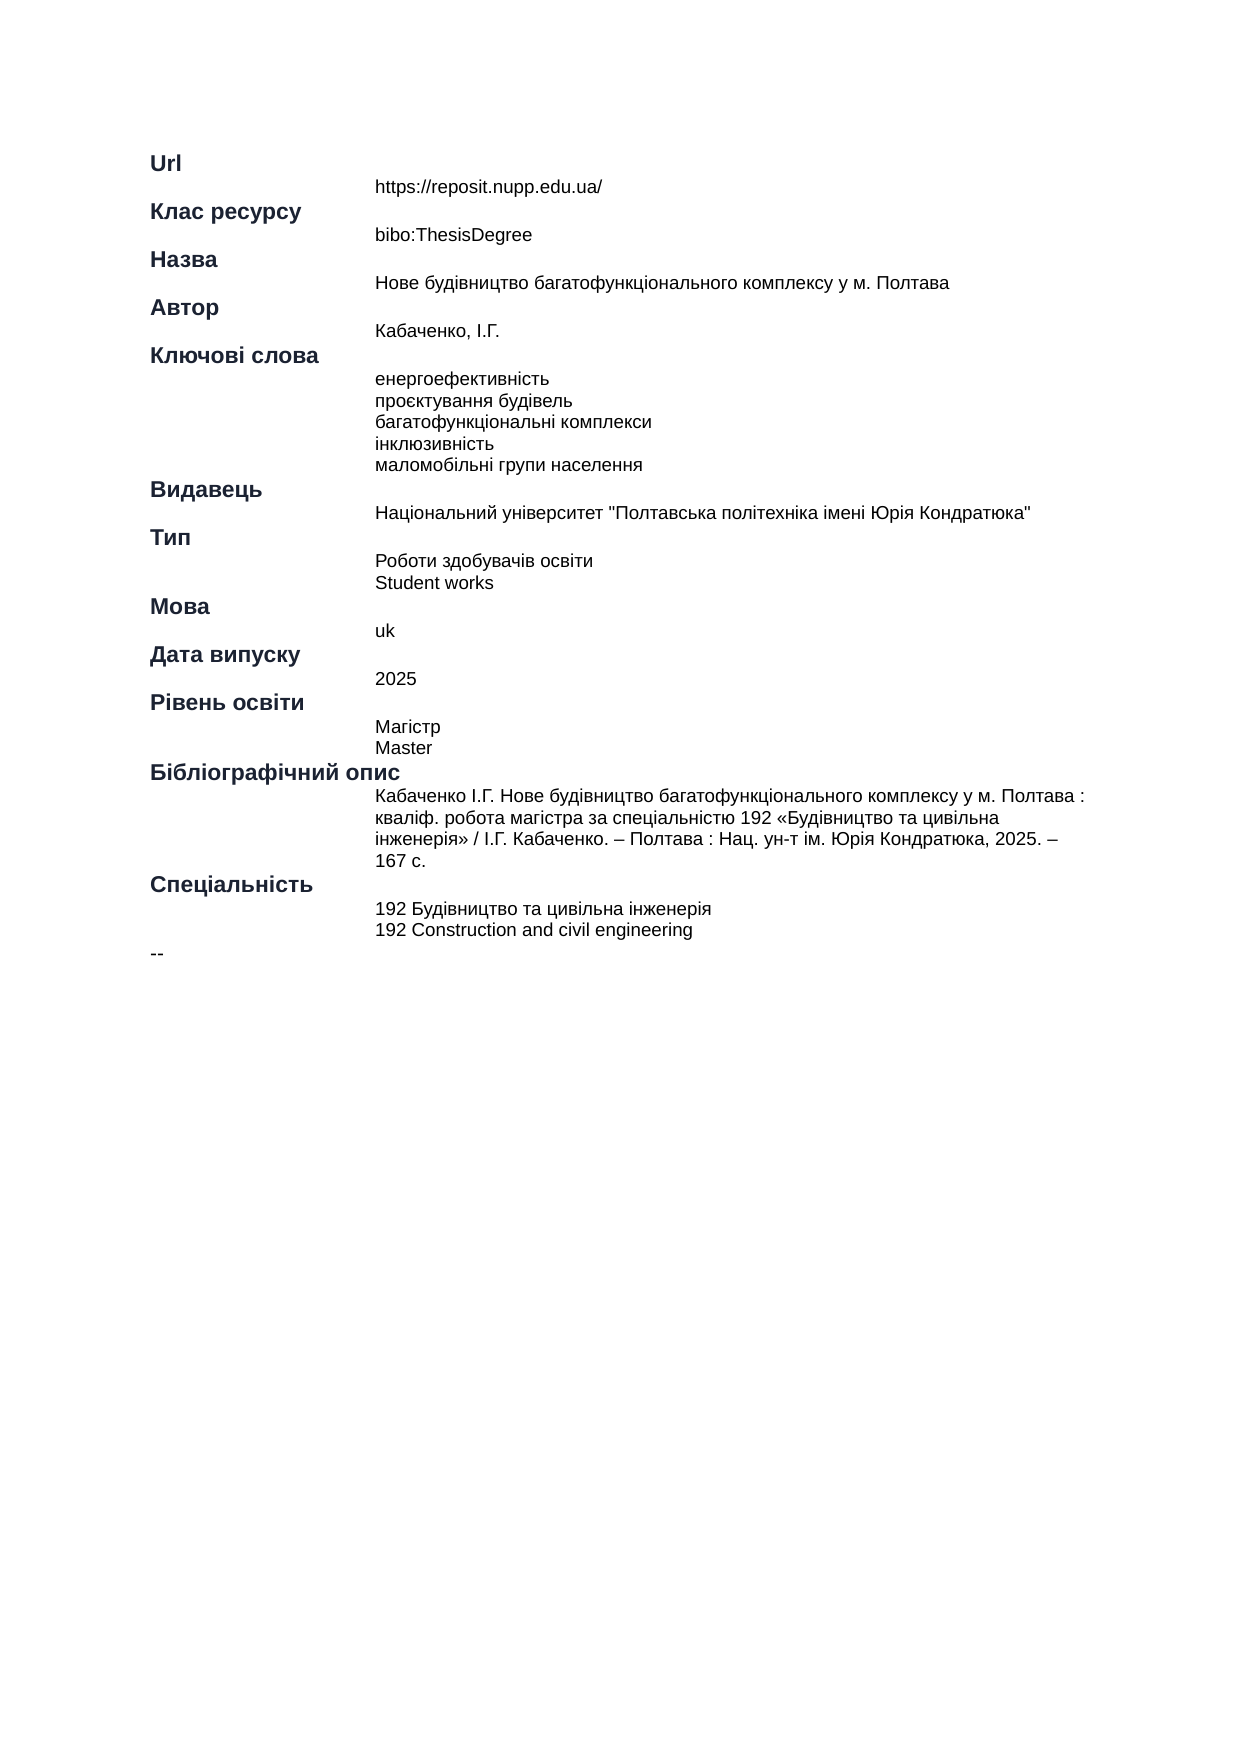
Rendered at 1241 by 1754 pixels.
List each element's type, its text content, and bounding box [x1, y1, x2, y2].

text 2025 [375, 667, 1090, 689]
text Клас ресурсу [150, 198, 1090, 224]
text Кабаченко, І.Г. [375, 320, 1090, 342]
text Тип [150, 524, 1090, 550]
text Національний університет "Полтавська політехніка імені Юрія Кондратюка" [375, 502, 1090, 524]
text маломобільні групи населення [375, 454, 1090, 476]
text Master [375, 737, 1090, 758]
text Магістр [375, 715, 1090, 737]
text 192 Construction and civil engineering [375, 919, 1090, 941]
text Видавець [150, 476, 1090, 502]
text -- [150, 941, 1090, 964]
text Нове будівництво багатофункціонального комплексу у м. Полтава [375, 272, 1090, 294]
text Ключові слова [150, 342, 1090, 368]
text bibo:ThesisDegree [375, 224, 1090, 246]
text Спеціальність [150, 871, 1090, 897]
text Кабаченко І.Г. Нове будівництво багатофункціонального комплексу у м. Полтава : кваліф. робота магістра за спеціальністю 192 «Будівництво та цивільна інженерія» / І.Г. Кабаченко. – Полтава : Нац. ун-т ім. Юрія Кондратюка, 2025. – 167 с. [375, 785, 1090, 871]
text Роботи здобувачів освіти [375, 550, 1090, 572]
text енергоефективність [375, 368, 1090, 389]
text проєктування будівель [375, 389, 1090, 411]
text Автор [150, 294, 1090, 320]
text Бібліографічний опис [150, 758, 1090, 785]
text Student works [375, 572, 1090, 593]
text https://reposit.nupp.edu.ua/ [375, 176, 1090, 198]
text Url [150, 150, 1090, 176]
text Назва [150, 246, 1090, 272]
text uk [375, 619, 1090, 641]
text Рівень освіти [150, 689, 1090, 715]
text Дата випуску [150, 641, 1090, 667]
text багатофункціональні комплекси [375, 411, 1090, 433]
text інклюзивність [375, 433, 1090, 454]
text 192 Будівництво та цивільна інженерія [375, 897, 1090, 919]
text Мова [150, 593, 1090, 619]
